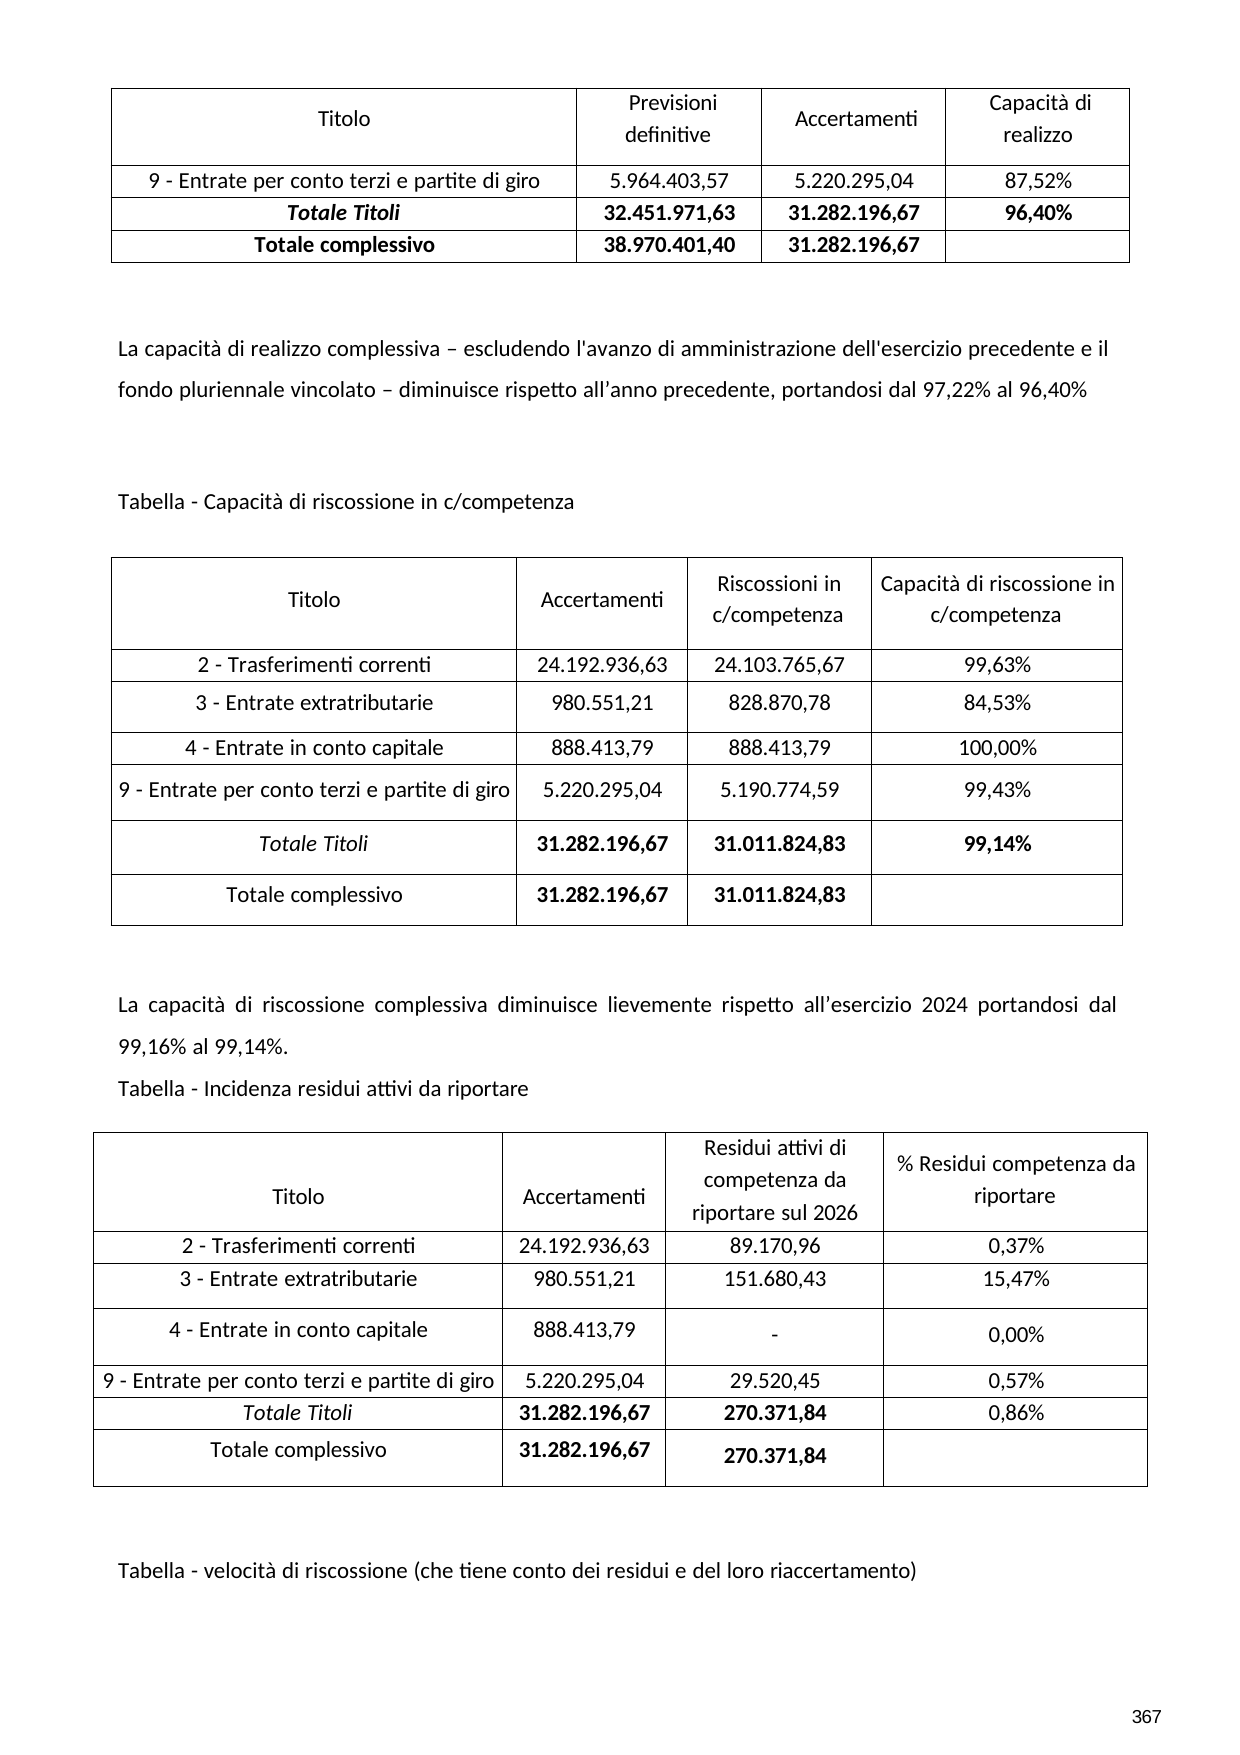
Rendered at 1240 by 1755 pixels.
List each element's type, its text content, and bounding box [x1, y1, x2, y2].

table_cell 31.282.196,67 [517, 875, 687, 925]
table_cell 24.192.936,63 [517, 650, 687, 681]
table_cell [884, 1430, 1147, 1486]
table_cell 980.551,21 [517, 682, 687, 732]
table_cell 828.870,78 [688, 682, 871, 732]
table_cell 32.451.971,63 [577, 198, 761, 229]
text Tabella - Capacità di riscossione in c/competenza [118, 487, 1210, 515]
table_cell 5.220.295,04 [503, 1366, 665, 1397]
table_cell 89.170,96 [666, 1232, 883, 1262]
table_cell 29.520,45 [666, 1366, 883, 1397]
table_cell Totale Titoli [112, 198, 576, 229]
table_cell 270.371,84 [666, 1430, 883, 1486]
table_cell 31.011.824,83 [688, 875, 871, 925]
table_cell 99,63% [872, 650, 1122, 681]
table_cell 5.190.774,59 [688, 765, 871, 820]
table_cell Totale Titoli [94, 1398, 502, 1429]
table_header Capacità di riscossione in c/competenza [872, 558, 1122, 649]
table_cell 4 - Entrate in conto capitale [112, 733, 516, 764]
table_header Accertamenti [517, 558, 687, 649]
table_header Accertamenti [503, 1133, 665, 1231]
text Tabella - velocità di riscossione (che tiene conto dei residui e del loro riaccertamento) [118, 1557, 1210, 1584]
table_cell 3 - Entrate extratributarie [94, 1264, 502, 1308]
table_cell 31.282.196,67 [762, 231, 945, 262]
table_cell 84,53% [872, 682, 1122, 732]
table_cell Totale complessivo [112, 231, 576, 262]
table_cell 0,00% [884, 1309, 1147, 1365]
text La capacità di realizzo complessiva – escludendo l'avanzo di amministrazione dell'esercizio precedente e il fondo pluriennale vincolato – diminuisce rispetto all’anno precedente, portandosi dal 97,22% al 96,40% [118, 334, 1161, 404]
table_cell 96,40% [946, 198, 1129, 229]
table_cell - [666, 1309, 883, 1365]
table_cell 31.282.196,67 [517, 821, 687, 874]
table_cell 15,47% [884, 1264, 1147, 1308]
table_cell 888.413,79 [503, 1309, 665, 1365]
table_cell 4 - Entrate in conto capitale [94, 1309, 502, 1365]
table_cell 9 - Entrate per conto terzi e partite di giro [112, 166, 576, 197]
table_cell 38.970.401,40 [577, 231, 761, 262]
table_cell 888.413,79 [517, 733, 687, 764]
table_header Riscossioni in c/competenza [688, 558, 871, 649]
table_header Titolo [112, 89, 576, 165]
table_header Titolo [94, 1133, 502, 1231]
table_header Capacità di realizzo [946, 89, 1129, 165]
table_cell Totale Titoli [112, 821, 516, 874]
table_cell 2 - Trasferimenti correnti [94, 1232, 502, 1262]
table_header Accertamenti [762, 89, 945, 165]
table_cell 99,43% [872, 765, 1122, 820]
table_header Previsioni definitive [577, 89, 761, 165]
table_cell 888.413,79 [688, 733, 871, 764]
table_cell 980.551,21 [503, 1264, 665, 1308]
table_cell 31.282.196,67 [762, 198, 945, 229]
table_cell 270.371,84 [666, 1398, 883, 1429]
text Tabella - Incidenza residui attivi da riportare [118, 1074, 1210, 1102]
table_cell 9 - Entrate per conto terzi e partite di giro [112, 765, 516, 820]
table_cell 3 - Entrate extratributarie [112, 682, 516, 732]
table_cell 5.220.295,04 [762, 166, 945, 197]
table_cell [946, 231, 1129, 262]
table_cell 31.282.196,67 [503, 1430, 665, 1486]
table_header Titolo [112, 558, 516, 649]
table_cell 5.964.403,57 [577, 166, 761, 197]
table_cell 0,86% [884, 1398, 1147, 1429]
table_cell 31.282.196,67 [503, 1398, 665, 1429]
table_header Residui attivi di competenza da riportare sul 2026 [666, 1133, 883, 1231]
table_cell 87,52% [946, 166, 1129, 197]
table_cell 24.192.936,63 [503, 1232, 665, 1262]
table_cell Totale complessivo [112, 875, 516, 925]
table_cell 151.680,43 [666, 1264, 883, 1308]
table_cell 2 - Trasferimenti correnti [112, 650, 516, 681]
table_cell 9 - Entrate per conto terzi e partite di giro [94, 1366, 502, 1397]
table_cell Totale complessivo [94, 1430, 502, 1486]
table_cell 31.011.824,83 [688, 821, 871, 874]
table_cell 24.103.765,67 [688, 650, 871, 681]
table_cell 100,00% [872, 733, 1122, 764]
table_cell 99,14% [872, 821, 1122, 874]
table_cell [872, 875, 1122, 925]
table_cell 0,57% [884, 1366, 1147, 1397]
table_header % Residui competenza da riportare [884, 1133, 1147, 1231]
table_cell 0,37% [884, 1232, 1147, 1262]
table_cell 5.220.295,04 [517, 765, 687, 820]
text La capacità di riscossione complessiva diminuisce lievemente rispetto all’esercizio 2024 portandosi dal 99,16% al 99,14%. [118, 990, 1161, 1060]
